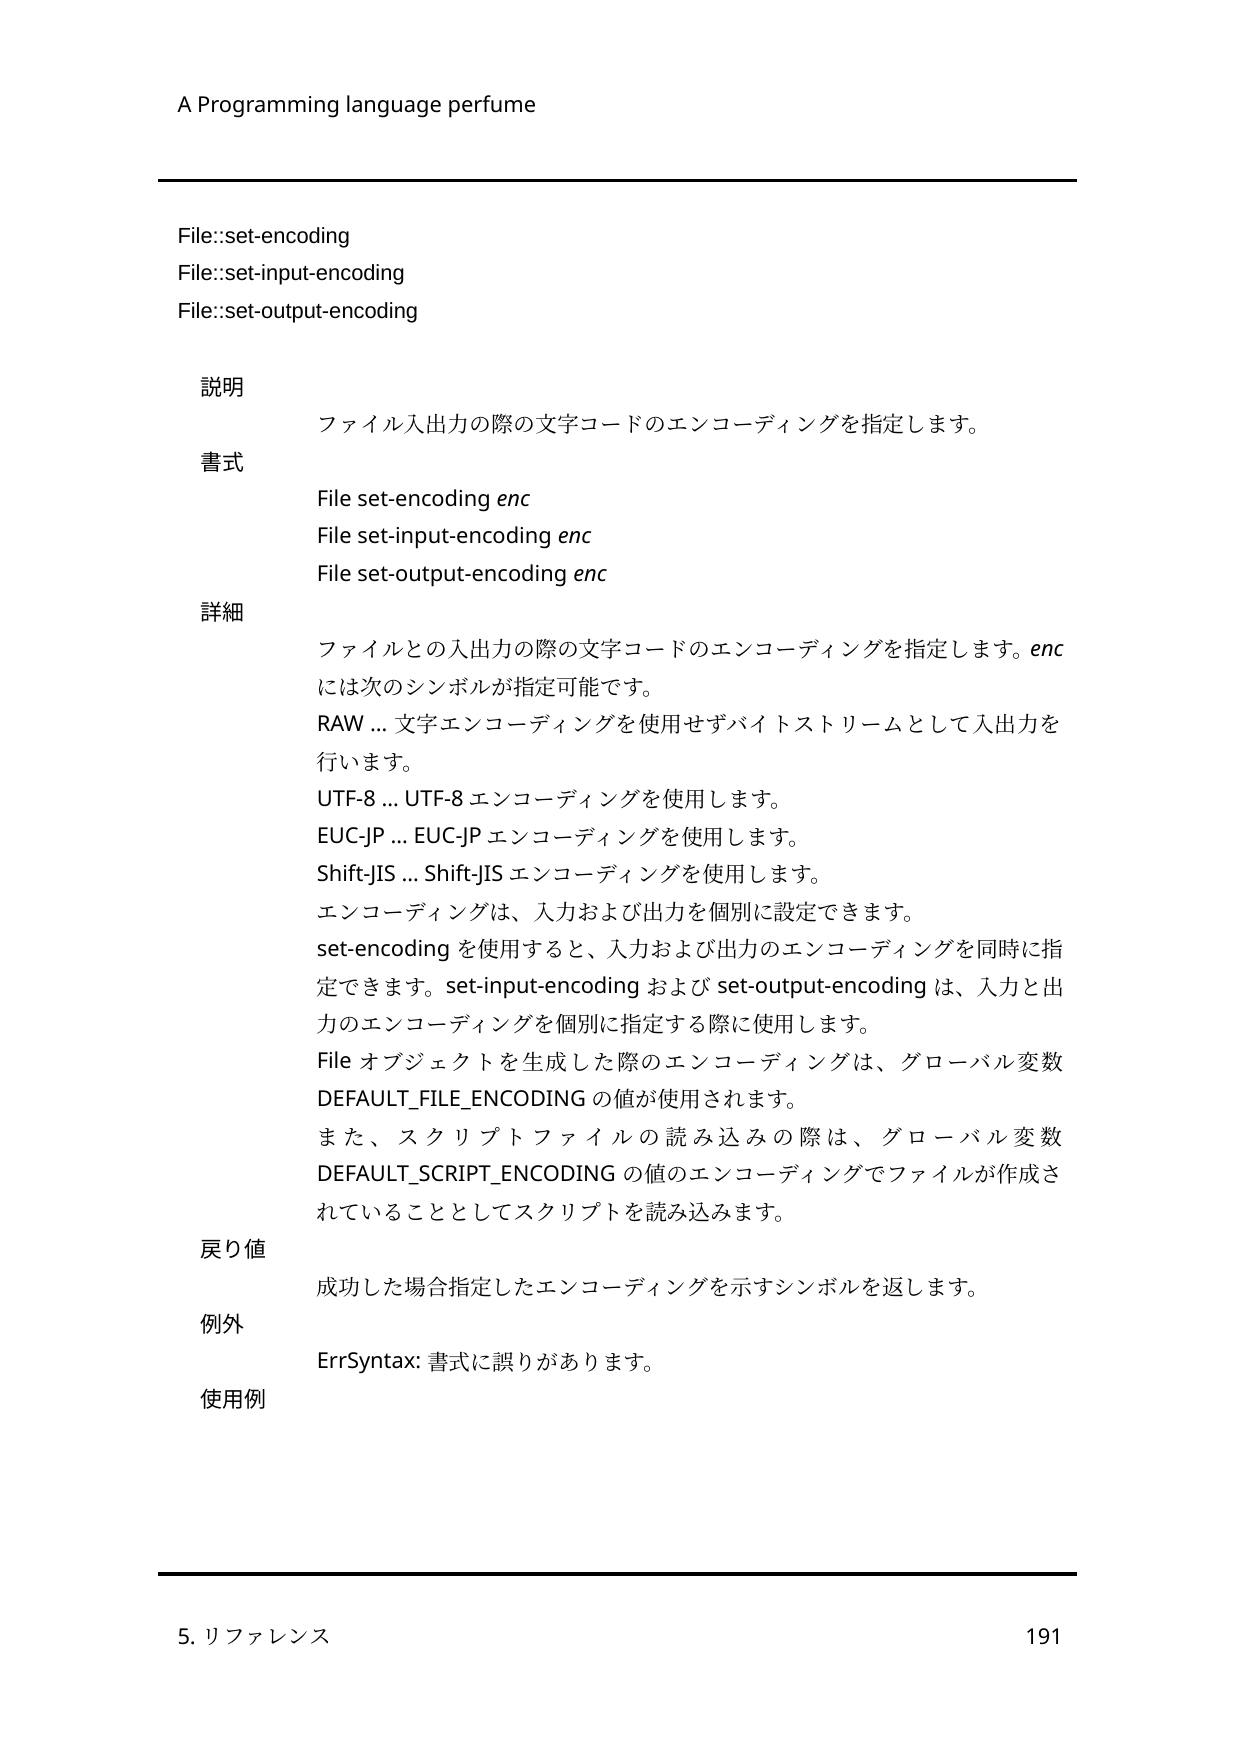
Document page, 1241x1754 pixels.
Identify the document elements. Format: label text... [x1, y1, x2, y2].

subtitle File::set-output-encoding [177, 292, 1063, 329]
table_cell [317, 1379, 1063, 1454]
table_cell File set-encoding enc File set-input-encoding enc File set-output-encoding enc [317, 442, 1063, 592]
subtitle File::set-encoding [177, 217, 1063, 254]
table_cell ErrSyntax: 書式に誤りがあります。 [317, 1304, 1063, 1379]
table_cell 成功した場合指定したエンコーディングを示すシンボルを返します。 [317, 1229, 1063, 1304]
table_cell 例外 [200, 1304, 317, 1379]
table_cell 詳細 [200, 592, 317, 1229]
subtitle File::set-input-encoding [177, 254, 1063, 292]
table_cell 使用例 [200, 1379, 317, 1454]
table_header ファイル入出力の際の文字コードのエンコーディングを指定します。 [317, 367, 1063, 442]
table_cell ファイルとの入出力の際の文字コードのエンコーディングを指定します。enc には次のシンボルが指定可能です。 RAW … 文字エンコーディングを使用せずバイトストリームとして入出力を行います。 UTF-8 … UTF-8エンコーディングを使用します。 EUC-JP … EUC-JPエンコーディングを使用します。 Shift-JIS … Shift-JISエンコーディングを使用します。 エンコーディングは、入力および出力を個別に設定できます。 set-encoding を使用すると、入力および出力のエンコーディングを同時に指定できます。set-input-encoding および set-output-encoding は、入力と出力のエンコーディングを個別に指定する際に使用します。 Fileオブジェクトを生成した際のエンコーディングは、グローバル変数 DEFAULT_FILE_ENCODING の値が使用されます。 また、スクリプトファイルの読み込みの際は、グローバル変数 DEFAULT_SCRIPT_ENCODING の値のエンコーディングでファイルが作成されていることとしてスクリプトを読み込みます。 [317, 592, 1063, 1229]
table_header 説明 [200, 367, 317, 442]
table_cell 戻り値 [200, 1229, 317, 1304]
table_cell 書式 [200, 442, 317, 592]
